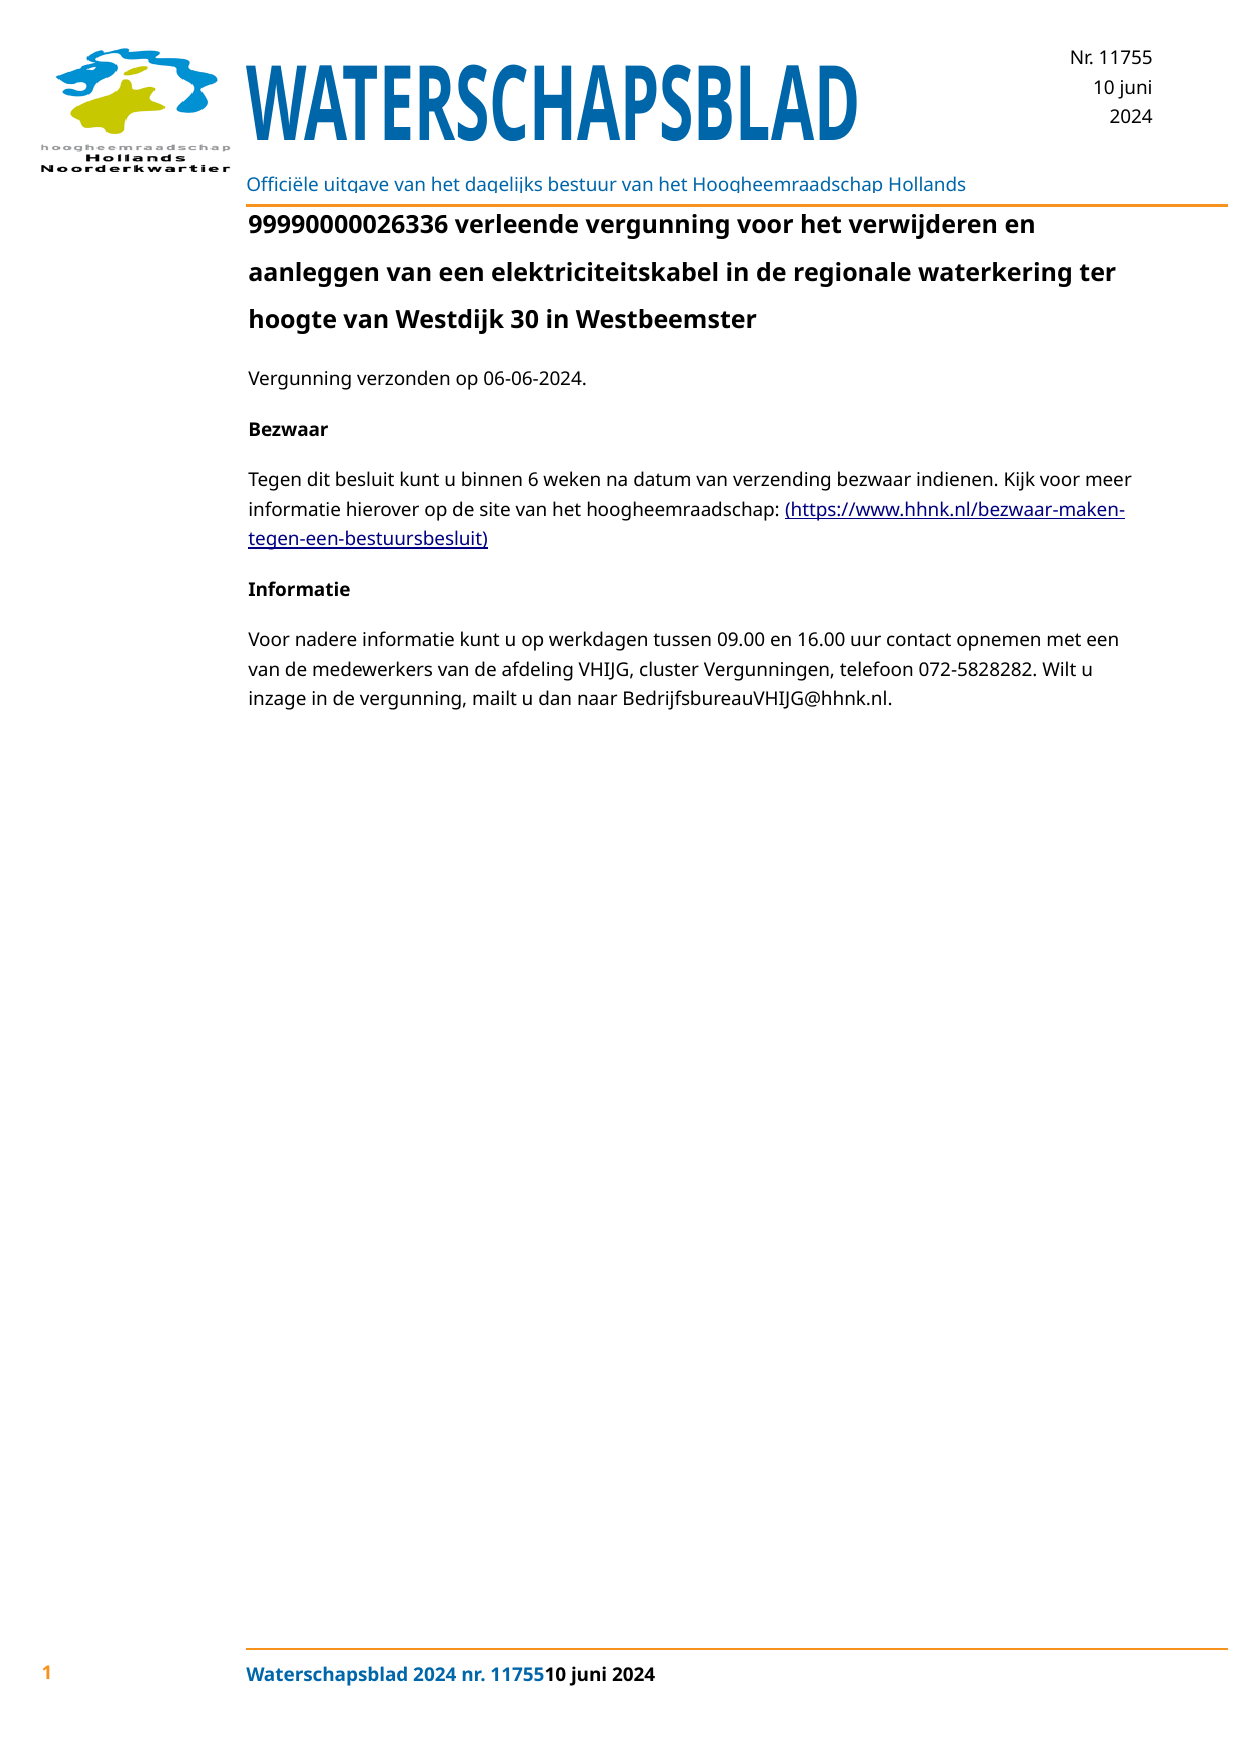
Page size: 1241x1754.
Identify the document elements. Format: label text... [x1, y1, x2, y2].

text Tegen dit besluit kunt u binnen 6 weken na datum van verzending bezwaar indienen. Kijk voor meer informatie hierover op de site van het hoogheemraadschap: (https://www.hhnk.nl/bezwaar-maken-tegen-een-bestuursbesluit) [248, 466, 1152, 551]
text 99990000026336 verleende vergunning voor het verwijderen en aanleggen van een elektriciteitskabel in de regionale waterkering ter hoogte van Westdijk 30 in Westbeemster [248, 207, 1152, 336]
text Bezwaar [248, 416, 1152, 442]
picture [41, 47, 231, 172]
text Voor nadere informatie kunt u op werkdagen tussen 09.00 en 16.00 uur contact opnemen met een van de medewerkers van de afdeling VHIJG, cluster Vergunningen, telefoon 072-5828282. Wilt u inzage in de vergunning, mailt u dan naar BedrijfsbureauVHIJG@hhnk.nl. [248, 626, 1152, 711]
text Vergunning verzonden op 06-06-2024. [248, 366, 1152, 391]
text Informatie [248, 576, 1152, 602]
